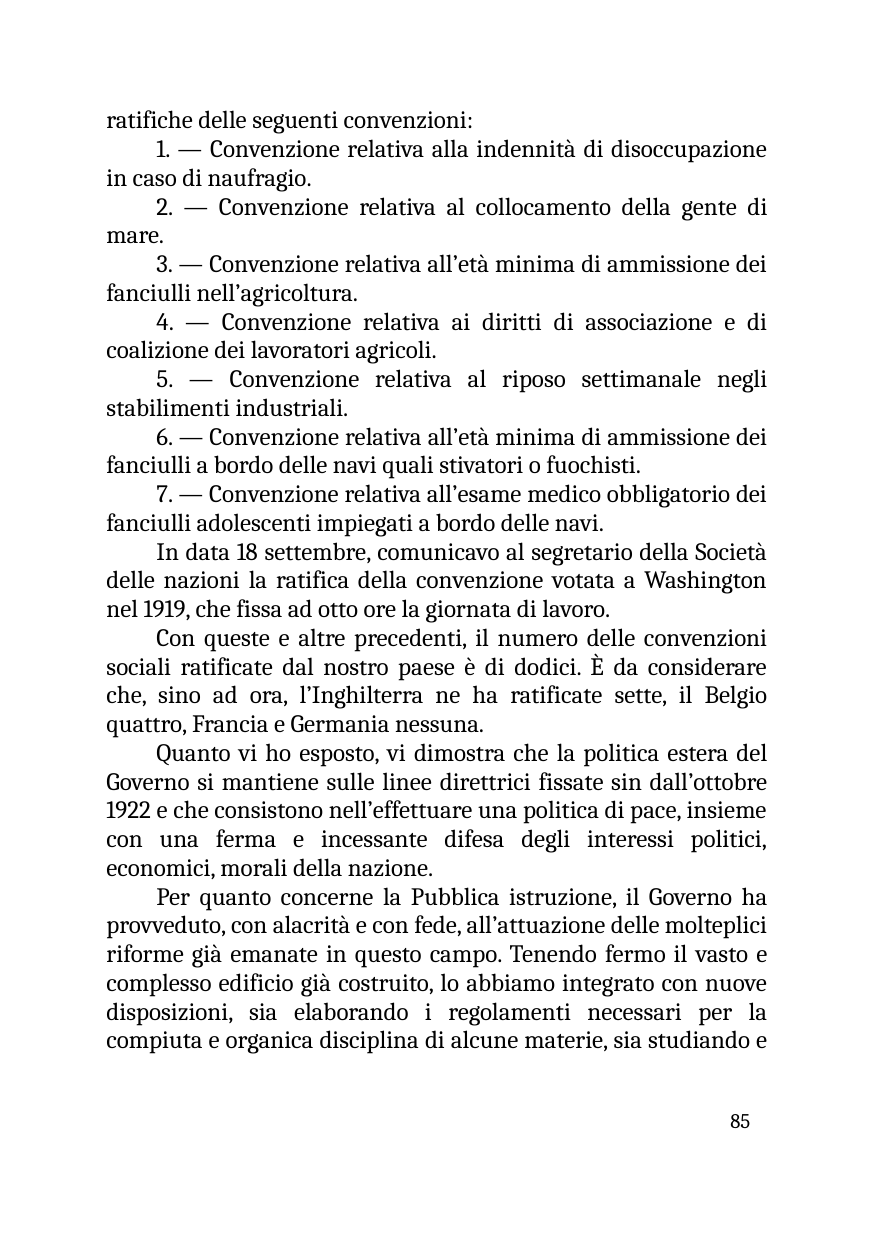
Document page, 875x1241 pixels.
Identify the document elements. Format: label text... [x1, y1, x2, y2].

text 1. — Convenzione relativa alla indennità di disoccupazione in caso di naufragio. [106, 135, 768, 192]
text 7. — Convenzione relativa all’esame medico obbligatorio dei fanciulli adolescenti impiegati a bordo delle navi. [106, 480, 768, 537]
text 2. — Convenzione relativa al collocamento della gente di mare. [106, 192, 768, 250]
text Con queste e altre precedenti, il numero delle convenzioni sociali ratificate dal nostro paese è di dodici. È da considerare che, sino ad ora, l’Inghilterra ne ha ratificate sette, il Belgio quattro, Francia e Germania nessuna. [106, 624, 768, 739]
text 5. — Convenzione relativa al riposo settimanale negli stabilimenti industriali. [106, 365, 768, 422]
text ratifiche delle seguenti convenzioni: [106, 106, 768, 135]
text 6. — Convenzione relativa all’età minima di ammissione dei fanciulli a bordo delle navi quali stivatori o fuochisti. [106, 422, 768, 480]
text In data 18 settembre, comunicavo al segretario della Società delle nazioni la ratifica della convenzione votata a Washington nel 1919, che fissa ad otto ore la giornata di lavoro. [106, 537, 768, 624]
text Quanto vi ho esposto, vi dimostra che la politica estera del Governo si mantiene sulle linee direttrici fissate sin dall’ottobre 1922 e che consistono nell’effettuare una politica di pace, insieme con una ferma e incessante difesa degli interessi politici, economici, morali della nazione. [106, 739, 768, 882]
text Per quanto concerne la Pubblica istruzione, il Governo ha provveduto, con alacrità e con fede, all’attuazione delle molteplici riforme già emanate in questo campo. Tenendo fermo il vasto e complesso edificio già costruito, lo abbiamo integrato con nuove disposizioni, sia elaborando i regolamenti necessari per la compiuta e organica disciplina di alcune materie, sia studiando e [106, 882, 768, 1055]
text 3. — Convenzione relativa all’età minima di ammissione dei fanciulli nell’agricoltura. [106, 250, 768, 307]
text 4. — Convenzione relativa ai diritti di associazione e di coalizione dei lavoratori agricoli. [106, 307, 768, 365]
